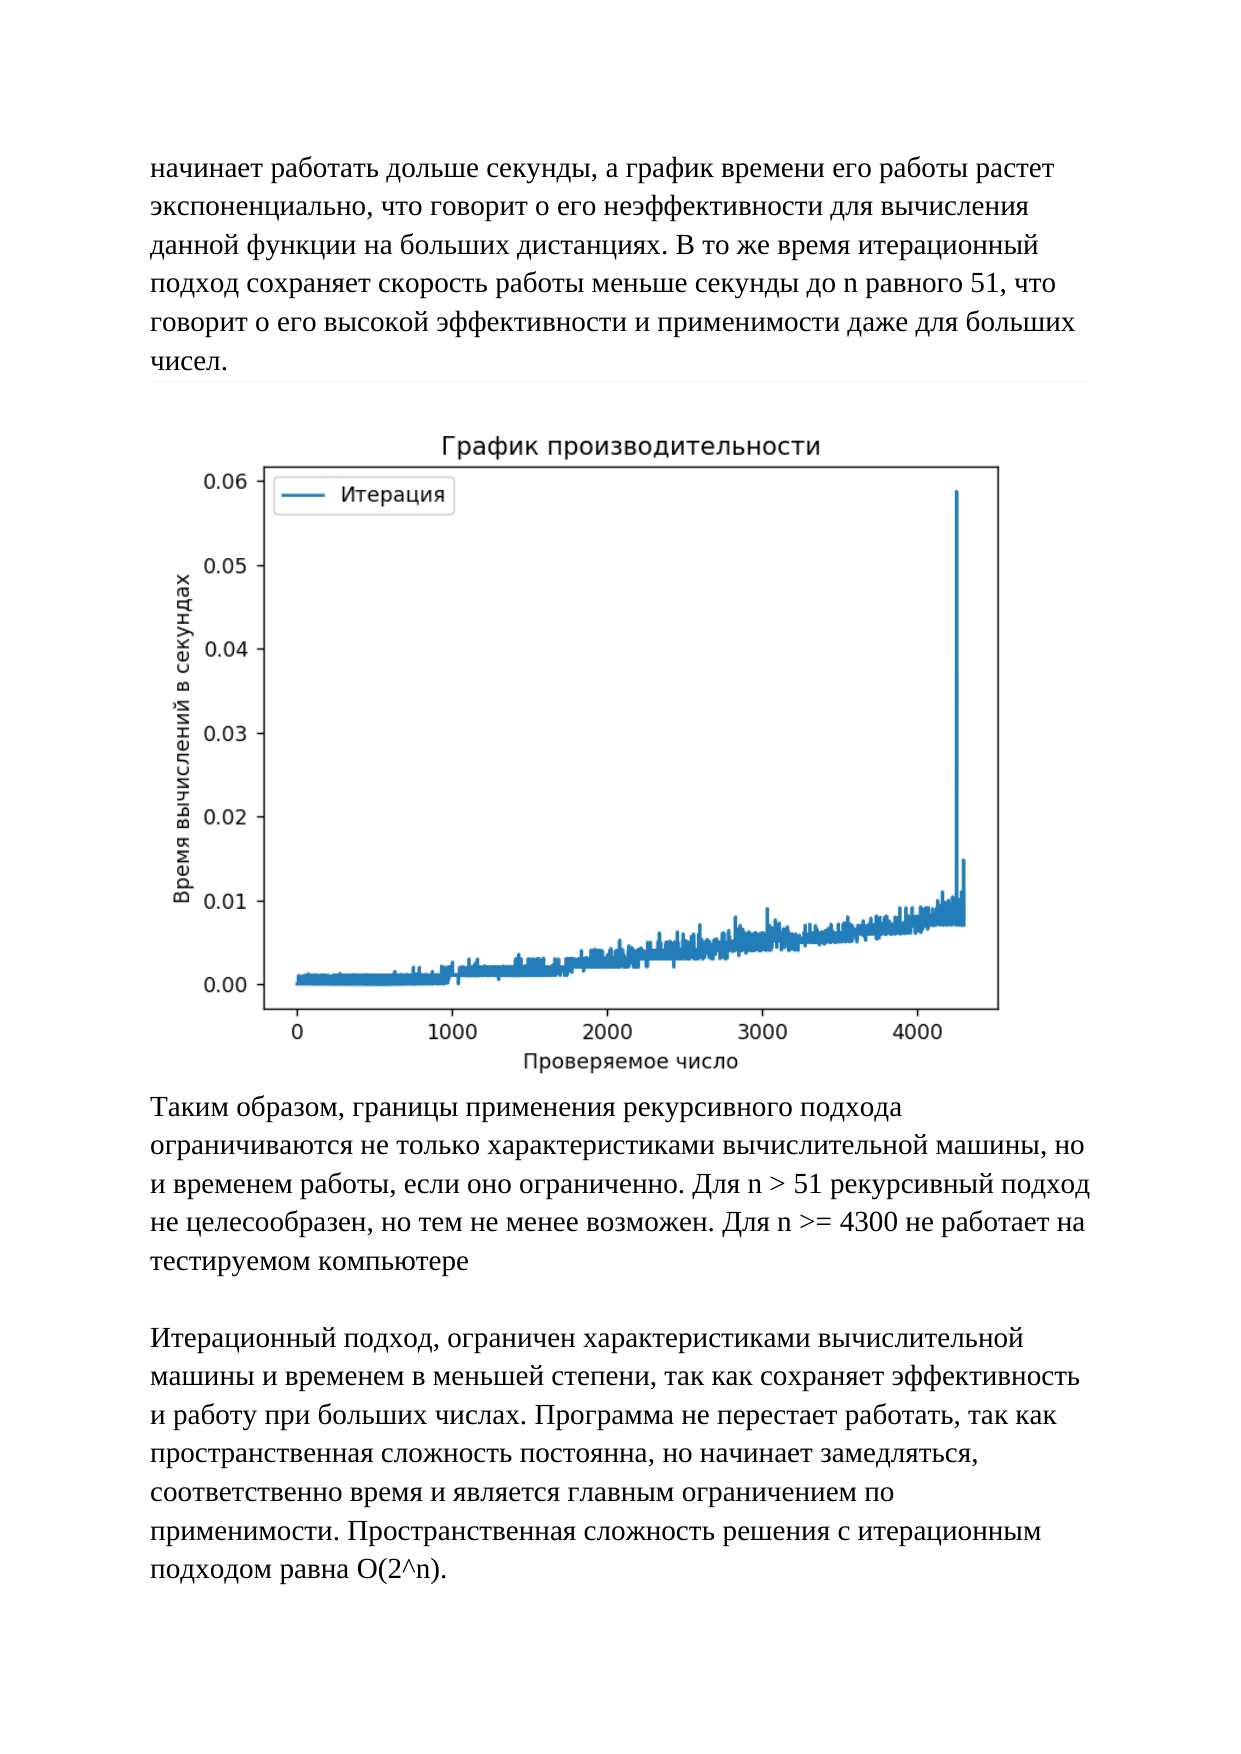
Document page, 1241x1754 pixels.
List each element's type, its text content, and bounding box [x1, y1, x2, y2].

text Итерационный подход, ограничен характеристиками вычислительной машины и временем в меньшей степени, так как сохраняет эффективность и работу при больших числах. Программа не перестает работать, так как пространственная сложность постоянна, но начинает замедляться, соответственно время и является главным ограничением по применимости. Пространственная сложность решения с итерационным подходом равна O(2^n). [150, 1320, 1090, 1585]
text начинает работать дольше секунды, а график времени его работы растет экспоненциально, что говорит о его неэффективности для вычисления данной функции на больших дистанциях. В то же время итерационный подход сохраняет скорость работы меньше секунды до n равного 51, что говорит о его высокой эффективности и применимости даже для больших чисел. [150, 150, 1090, 376]
text Таким образом, границы применения рекурсивного подхода ограничиваются не только характеристиками вычислительной машины, но и временем работы, если оно ограниченно. Для n > 51 рекурсивный подход не целесообразен, но тем не менее возможен. Для n >= 4300 не работает на тестируемом компьютере [150, 1089, 1090, 1276]
picture [150, 381, 1090, 1085]
